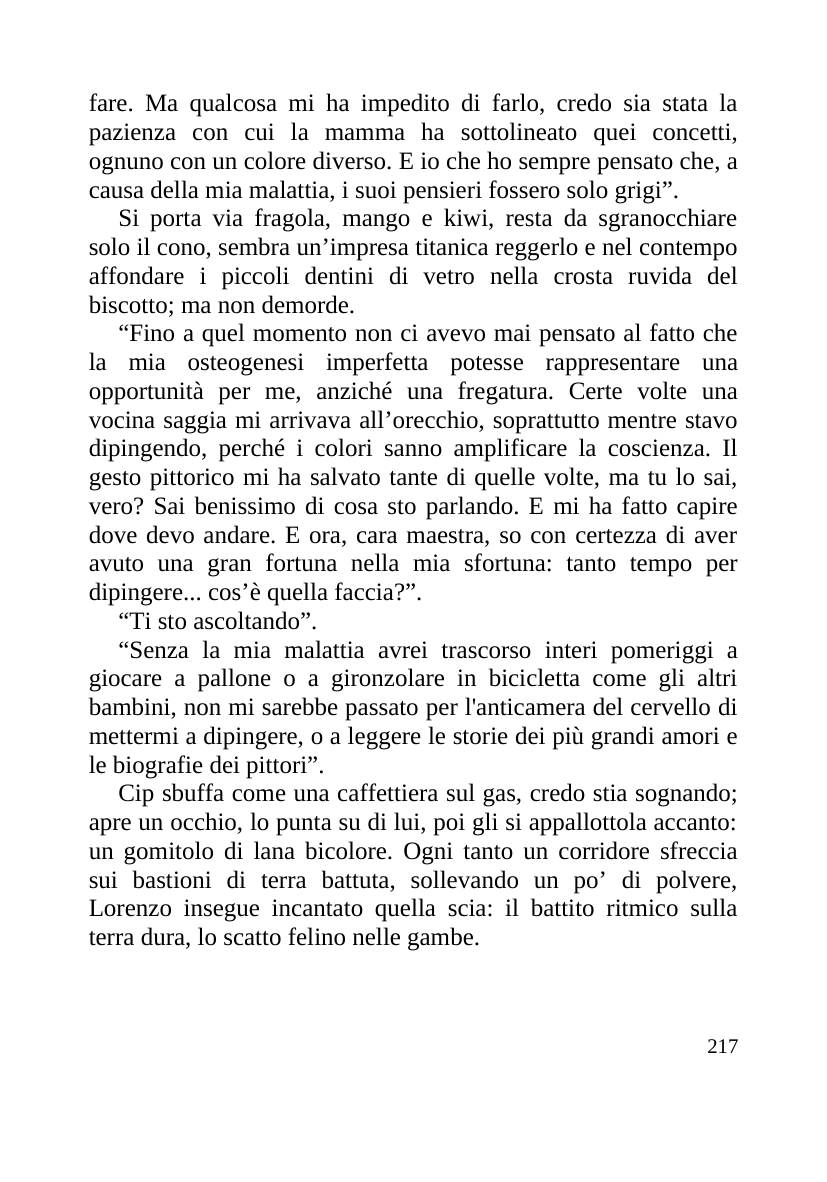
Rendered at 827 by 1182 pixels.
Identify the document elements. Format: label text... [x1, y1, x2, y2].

text “Senza la mia malattia avrei trascorso interi pomeriggi a giocare a pallone o a gironzolare in bicicletta come gli altri bambini, non mi sarebbe passato per l'anticamera del cervello di mettermi a dipingere, o a leggere le storie dei più grandi amori e le biografie dei pittori”. [88, 635, 738, 778]
text “Ti sto ascoltando”. [88, 606, 738, 635]
text fare. Ma qualcosa mi ha impedito di farlo, credo sia stata la pazienza con cui la mamma ha sottolineato quei concetti, ognuno con un colore diverso. E io che ho sempre pensato che, a causa della mia malattia, i suoi pensieri fossero solo grigi”. [88, 88, 738, 203]
text “Fino a quel momento non ci avevo mai pensato al fatto che la mia osteogenesi imperfetta potesse rappresentare una opportunità per me, anziché una fregatura. Certe volte una vocina saggia mi arrivava all’orecchio, soprattutto mentre stavo dipingendo, perché i colori sanno amplificare la coscienza. Il gesto pittorico mi ha salvato tante di quelle volte, ma tu lo sai, vero? Sai benissimo di cosa sto parlando. E mi ha fatto capire dove devo andare. E ora, cara maestra, so con certezza di aver avuto una gran fortuna nella mia sfortuna: tanto tempo per dipingere... cos’è quella faccia?”. [88, 318, 738, 606]
text Cip sbuffa come una caffettiera sul gas, credo stia sognando; apre un occhio, lo punta su di lui, poi gli si appallottola accanto: un gomitolo di lana bicolore. Ogni tanto un corridore sfreccia sui bastioni di terra battuta, sollevando un po’ di polvere, Lorenzo insegue incantato quella scia: il battito ritmico sulla terra dura, lo scatto felino nelle gambe. [88, 778, 738, 951]
text Si porta via fragola, mango e kiwi, resta da sgranocchiare solo il cono, sembra un’impresa titanica reggerlo e nel contempo affondare i piccoli dentini di vetro nella crosta ruvida del biscotto; ma non demorde. [88, 203, 738, 318]
